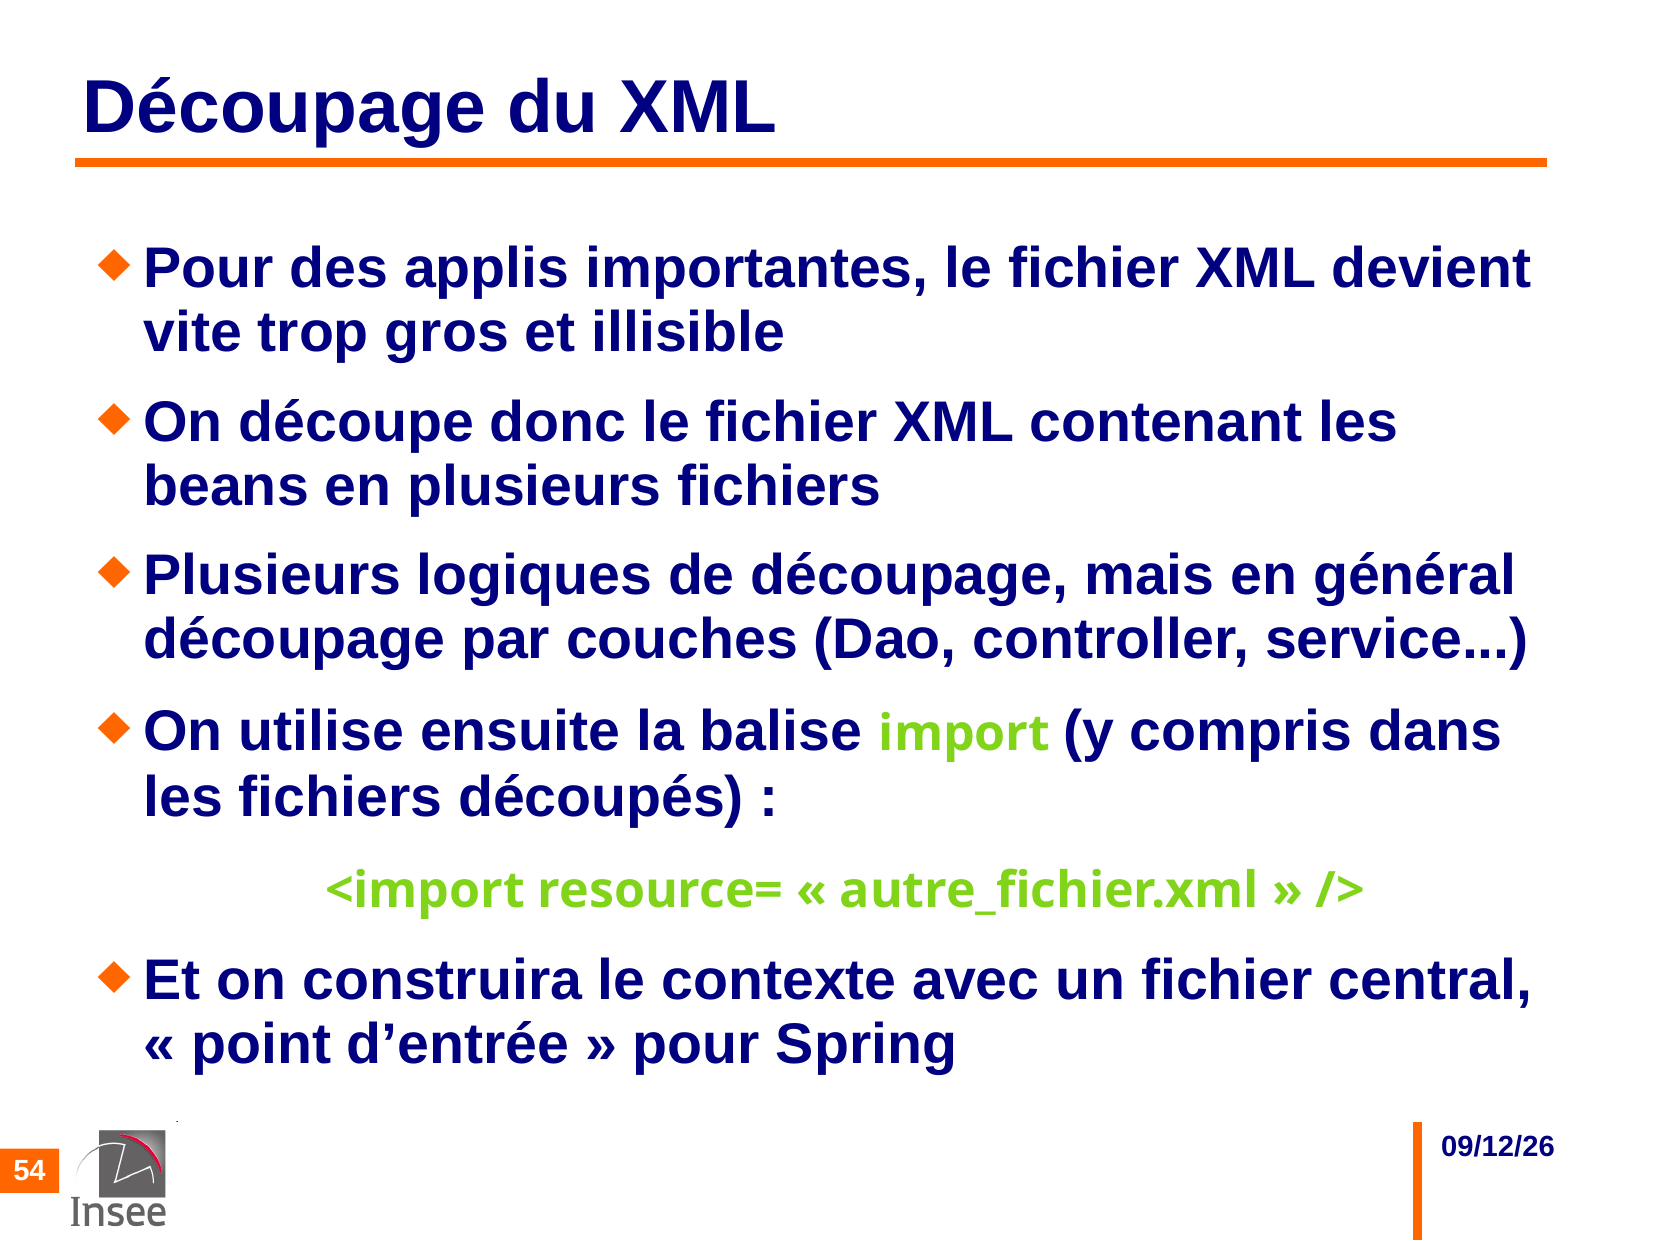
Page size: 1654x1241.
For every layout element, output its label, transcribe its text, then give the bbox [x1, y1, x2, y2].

picture [62, 1121, 178, 1241]
list Pour des applis importantes, le fichier XML devient vite trop gros et illisible On découpe donc le fichier XML contenant les beans en plusieurs fichiers Plusieurs logiques de découpage, mais en général découpage par couches (Dao, controller, service...) On utilise ensuite la balise import (y compris dans les fichiers découpés) : <import resource= « autre_fichier.xml » /> Et on construira le contexte avec un fichier central, « point d’entrée » pour Spring [82, 236, 1548, 1087]
title Découpage du XML [82, 49, 1619, 163]
